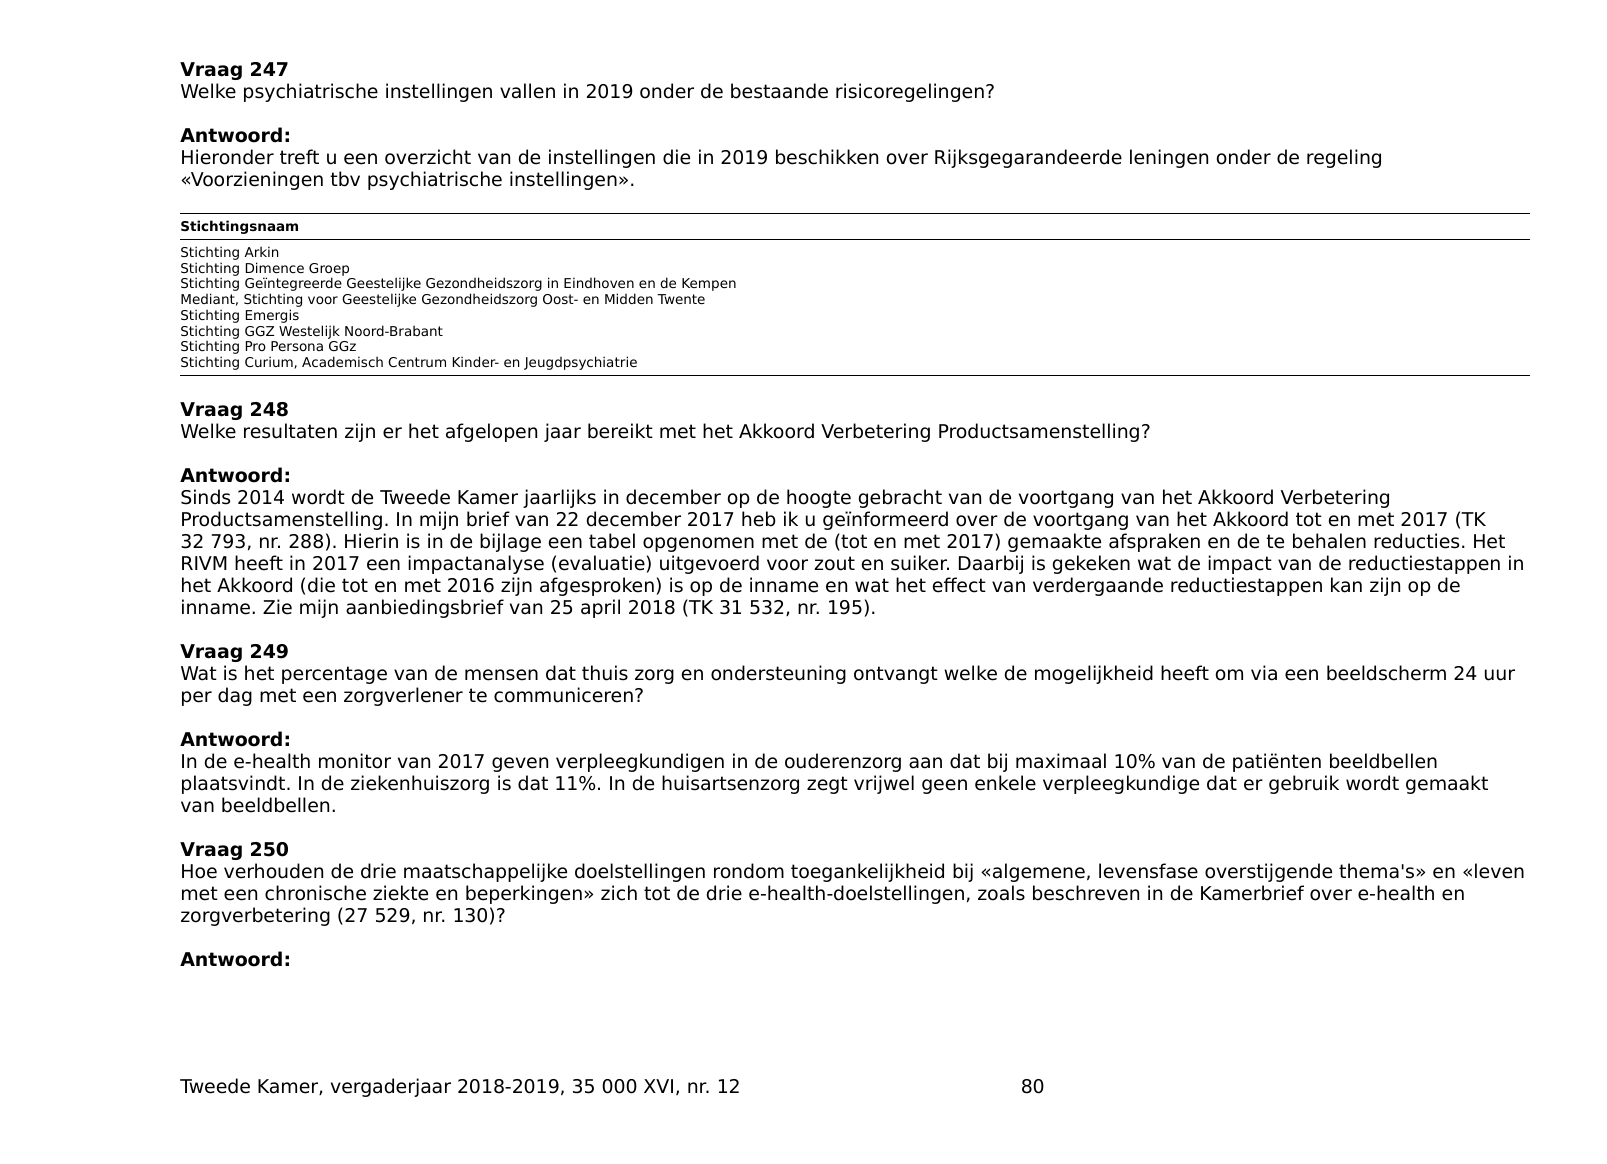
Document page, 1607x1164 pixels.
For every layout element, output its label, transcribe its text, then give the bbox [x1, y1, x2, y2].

text Vraag 248 [180, 399, 1529, 421]
table_cell Stichting Geïntegreerde Geestelijke Gezondheidszorg in Eindhoven en de Kempen [180, 276, 1529, 292]
text Vraag 247 [180, 59, 1529, 81]
table_cell Stichting Emergis [180, 308, 1529, 323]
text Wat is het percentage van de mensen dat thuis zorg en ondersteuning ontvangt welke de mogelijkheid heeft om via een beeldscherm 24 uur per dag met een zorgverlener te communiceren? [180, 663, 1529, 707]
table_cell Mediant, Stichting voor Geestelijke Gezondheidszorg Oost- en Midden Twente [180, 292, 1529, 308]
table_cell Stichting Pro Persona GGz [180, 339, 1529, 355]
text Vraag 250 [180, 839, 1529, 861]
text Sinds 2014 wordt de Tweede Kamer jaarlijks in december op de hoogte gebracht van de voortgang van het Akkoord Verbetering Productsamenstelling. In mijn brief van 22 december 2017 heb ik u geïnformeerd over de voortgang van het Akkoord tot en met 2017 (TK 32 793, nr. 288). Hierin is in de bijlage een tabel opgenomen met de (tot en met 2017) gemaakte afspraken en de te behalen reducties. Het RIVM heeft in 2017 een impactanalyse (evaluatie) uitgevoerd voor zout en suiker. Daarbij is gekeken wat de impact van de reductiestappen in het Akkoord (die tot en met 2016 zijn afgesproken) is op de inname en wat het effect van verdergaande reductiestappen kan zijn op de inname. Zie mijn aanbiedingsbrief van 25 april 2018 (TK 31 532, nr. 195). [180, 487, 1529, 619]
table_cell Stichting Arkin [180, 240, 1529, 261]
text Antwoord: [180, 729, 1529, 751]
table_cell Stichting GGZ Westelijk Noord-Brabant [180, 324, 1529, 339]
table_header Stichtingsnaam [180, 214, 1529, 239]
text Hieronder treft u een overzicht van de instellingen die in 2019 beschikken over Rijksgegarandeerde leningen onder de regeling «Voorzieningen tbv psychiatrische instellingen». [180, 147, 1529, 191]
text Antwoord: [180, 465, 1529, 487]
text Welke psychiatrische instellingen vallen in 2019 onder de bestaande risicoregelingen? [180, 81, 1529, 103]
text Antwoord: [180, 125, 1529, 147]
text Welke resultaten zijn er het afgelopen jaar bereikt met het Akkoord Verbetering Productsamenstelling? [180, 421, 1529, 443]
text In de e-health monitor van 2017 geven verpleegkundigen in de ouderenzorg aan dat bij maximaal 10% van de patiënten beeldbellen plaatsvindt. In de ziekenhuiszorg is dat 11%. In de huisartsenzorg zegt vrijwel geen enkele verpleegkundige dat er gebruik wordt gemaakt van beeldbellen. [180, 751, 1529, 817]
text Hoe verhouden de drie maatschappelijke doelstellingen rondom toegankelijkheid bij «algemene, levensfase overstijgende thema's» en «leven met een chronische ziekte en beperkingen» zich tot de drie e-health-doelstellingen, zoals beschreven in de Kamerbrief over e-health en zorgverbetering (27 529, nr. 130)? [180, 861, 1529, 927]
text Vraag 249 [180, 641, 1529, 663]
text Antwoord: [180, 949, 1529, 971]
table_cell Stichting Dimence Groep [180, 261, 1529, 276]
table_cell Stichting Curium, Academisch Centrum Kinder- en Jeugdpsychiatrie [180, 355, 1529, 375]
